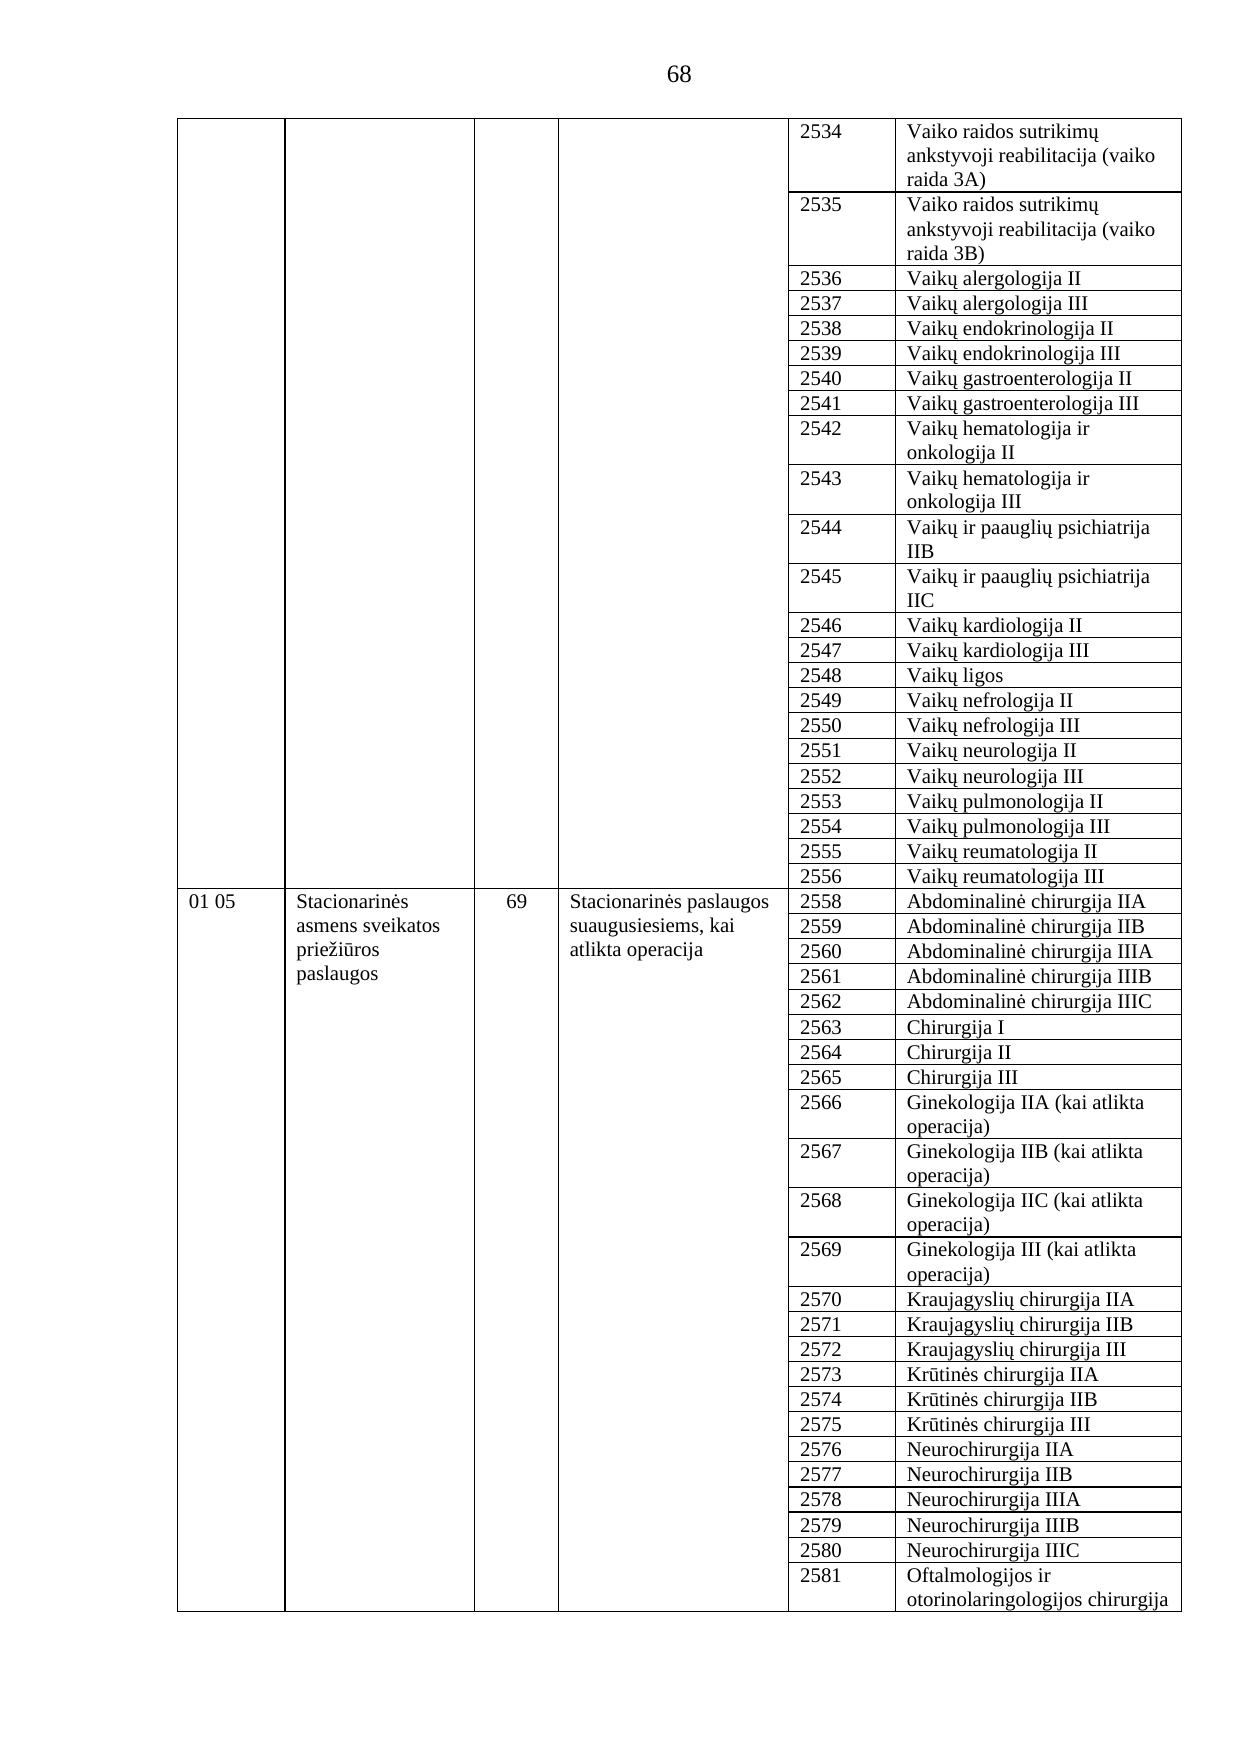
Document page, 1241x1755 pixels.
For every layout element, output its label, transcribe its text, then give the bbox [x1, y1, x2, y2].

table_cell 2556 [789, 864, 895, 888]
table_cell 2538 [789, 316, 895, 340]
table_cell Kraujagyslių chirurgija IIA [896, 1287, 1181, 1311]
table_cell Neurochirurgija IIA [896, 1437, 1181, 1461]
table_cell Stacionarinės paslaugos suaugusiesiems, kai atlikta operacija [559, 889, 788, 1611]
table_cell 2560 [789, 939, 895, 963]
table_cell 2554 [789, 814, 895, 838]
table_cell 2578 [789, 1488, 895, 1511]
table_cell 2563 [789, 1015, 895, 1039]
table_cell Vaikų alergologija II [896, 266, 1181, 290]
table_cell 2580 [789, 1538, 895, 1562]
table_cell Vaikų neurologija II [896, 739, 1181, 762]
table_cell Vaikų gastroenterologija III [896, 391, 1181, 415]
table_cell 2558 [789, 889, 895, 913]
table_cell Ginekologija IIC (kai atlikta operacija) [896, 1188, 1181, 1236]
table_cell 2572 [789, 1337, 895, 1361]
table_cell Kraujagyslių chirurgija IIB [896, 1312, 1181, 1336]
table_cell 2548 [789, 663, 895, 687]
table_cell Abdominalinė chirurgija IIB [896, 914, 1181, 938]
table_cell Neurochirurgija IIIB [896, 1513, 1181, 1537]
table_cell Vaikų pulmonologija III [896, 814, 1181, 838]
table_cell 2570 [789, 1287, 895, 1311]
table_cell 2535 [789, 193, 895, 264]
table_cell Krūtinės chirurgija III [896, 1412, 1181, 1436]
table_cell Vaiko raidos sutrikimų ankstyvoji reabilitacija (vaiko raida 3A) [896, 119, 1181, 191]
table_cell Vaikų endokrinologija II [896, 316, 1181, 340]
table_cell 2534 [789, 119, 895, 191]
table_cell Ginekologija IIA (kai atlikta operacija) [896, 1090, 1181, 1138]
table_cell 2575 [789, 1412, 895, 1436]
table_cell Krūtinės chirurgija IIA [896, 1362, 1181, 1386]
table_cell Neurochirurgija IIB [896, 1462, 1181, 1486]
table_cell Ginekologija IIB (kai atlikta operacija) [896, 1139, 1181, 1187]
table_cell Abdominalinė chirurgija IIA [896, 889, 1181, 913]
table_cell 2537 [789, 291, 895, 315]
table_cell 2568 [789, 1188, 895, 1236]
table_cell Chirurgija I [896, 1015, 1181, 1039]
table_cell [475, 119, 558, 888]
table_cell Krūtinės chirurgija IIB [896, 1387, 1181, 1411]
table_cell 2543 [789, 465, 895, 513]
table_cell Oftalmologijos ir otorinolaringologijos chirurgija [896, 1563, 1181, 1611]
table_cell [178, 119, 284, 888]
table_cell Vaiko raidos sutrikimų ankstyvoji reabilitacija (vaiko raida 3B) [896, 193, 1181, 264]
table_cell Abdominalinė chirurgija IIIA [896, 939, 1181, 963]
table_cell Vaikų kardiologija II [896, 613, 1181, 637]
table_cell Vaikų hematologija ir onkologija III [896, 465, 1181, 513]
table_cell Vaikų kardiologija III [896, 638, 1181, 662]
table_cell 2579 [789, 1513, 895, 1537]
table_cell 2547 [789, 638, 895, 662]
table_cell 2574 [789, 1387, 895, 1411]
table_cell Vaikų ligos [896, 663, 1181, 687]
table_cell 2544 [789, 515, 895, 563]
table_cell Vaikų reumatologija III [896, 864, 1181, 888]
table_cell 2566 [789, 1090, 895, 1138]
table_cell 2536 [789, 266, 895, 290]
table_cell 2573 [789, 1362, 895, 1386]
table_cell Vaikų nefrologija II [896, 688, 1181, 712]
table_cell 2567 [789, 1139, 895, 1187]
table_cell Chirurgija III [896, 1065, 1181, 1089]
table_cell 2559 [789, 914, 895, 938]
table_cell Vaikų reumatologija II [896, 839, 1181, 863]
table_cell 2553 [789, 789, 895, 813]
table_cell 2569 [789, 1238, 895, 1286]
table_cell Vaikų hematologija ir onkologija II [896, 416, 1181, 464]
table_cell 2540 [789, 366, 895, 390]
table_cell 69 [475, 889, 558, 1611]
table_cell Vaikų alergologija III [896, 291, 1181, 315]
table_cell Chirurgija II [896, 1040, 1181, 1064]
table_cell Neurochirurgija IIIC [896, 1538, 1181, 1562]
table_cell Vaikų neurologija III [896, 764, 1181, 788]
table_cell Vaikų gastroenterologija II [896, 366, 1181, 390]
table_cell Vaikų nefrologija III [896, 713, 1181, 737]
table_cell 2545 [789, 564, 895, 612]
table_cell 2549 [789, 688, 895, 712]
table_cell 2577 [789, 1462, 895, 1486]
table_cell Ginekologija III (kai atlikta operacija) [896, 1238, 1181, 1286]
table_cell 2562 [789, 990, 895, 1013]
table_cell 2550 [789, 713, 895, 737]
table_cell 01 05 [178, 889, 284, 1611]
table_cell Vaikų ir paauglių psichiatrija IIC [896, 564, 1181, 612]
table_cell 2564 [789, 1040, 895, 1064]
table_cell 2552 [789, 764, 895, 788]
table_cell [559, 119, 788, 888]
table_cell 2539 [789, 341, 895, 365]
table_cell Vaikų pulmonologija II [896, 789, 1181, 813]
table_cell Abdominalinė chirurgija IIIC [896, 990, 1181, 1013]
table_cell 2551 [789, 739, 895, 762]
table_cell 2542 [789, 416, 895, 464]
table_cell Vaikų ir paauglių psichiatrija IIB [896, 515, 1181, 563]
table_cell 2561 [789, 964, 895, 988]
table_cell Kraujagyslių chirurgija III [896, 1337, 1181, 1361]
table_cell 2576 [789, 1437, 895, 1461]
table_cell 2555 [789, 839, 895, 863]
table_cell 2565 [789, 1065, 895, 1089]
table_cell 2571 [789, 1312, 895, 1336]
table_cell 2541 [789, 391, 895, 415]
table_cell Vaikų endokrinologija III [896, 341, 1181, 365]
table_cell 2546 [789, 613, 895, 637]
table_cell [286, 119, 474, 888]
table_cell Abdominalinė chirurgija IIIB [896, 964, 1181, 988]
table_cell Neurochirurgija IIIA [896, 1488, 1181, 1511]
table_cell Stacionarinės asmens sveikatos priežiūros paslaugos [286, 889, 474, 1611]
table_cell 2581 [789, 1563, 895, 1611]
